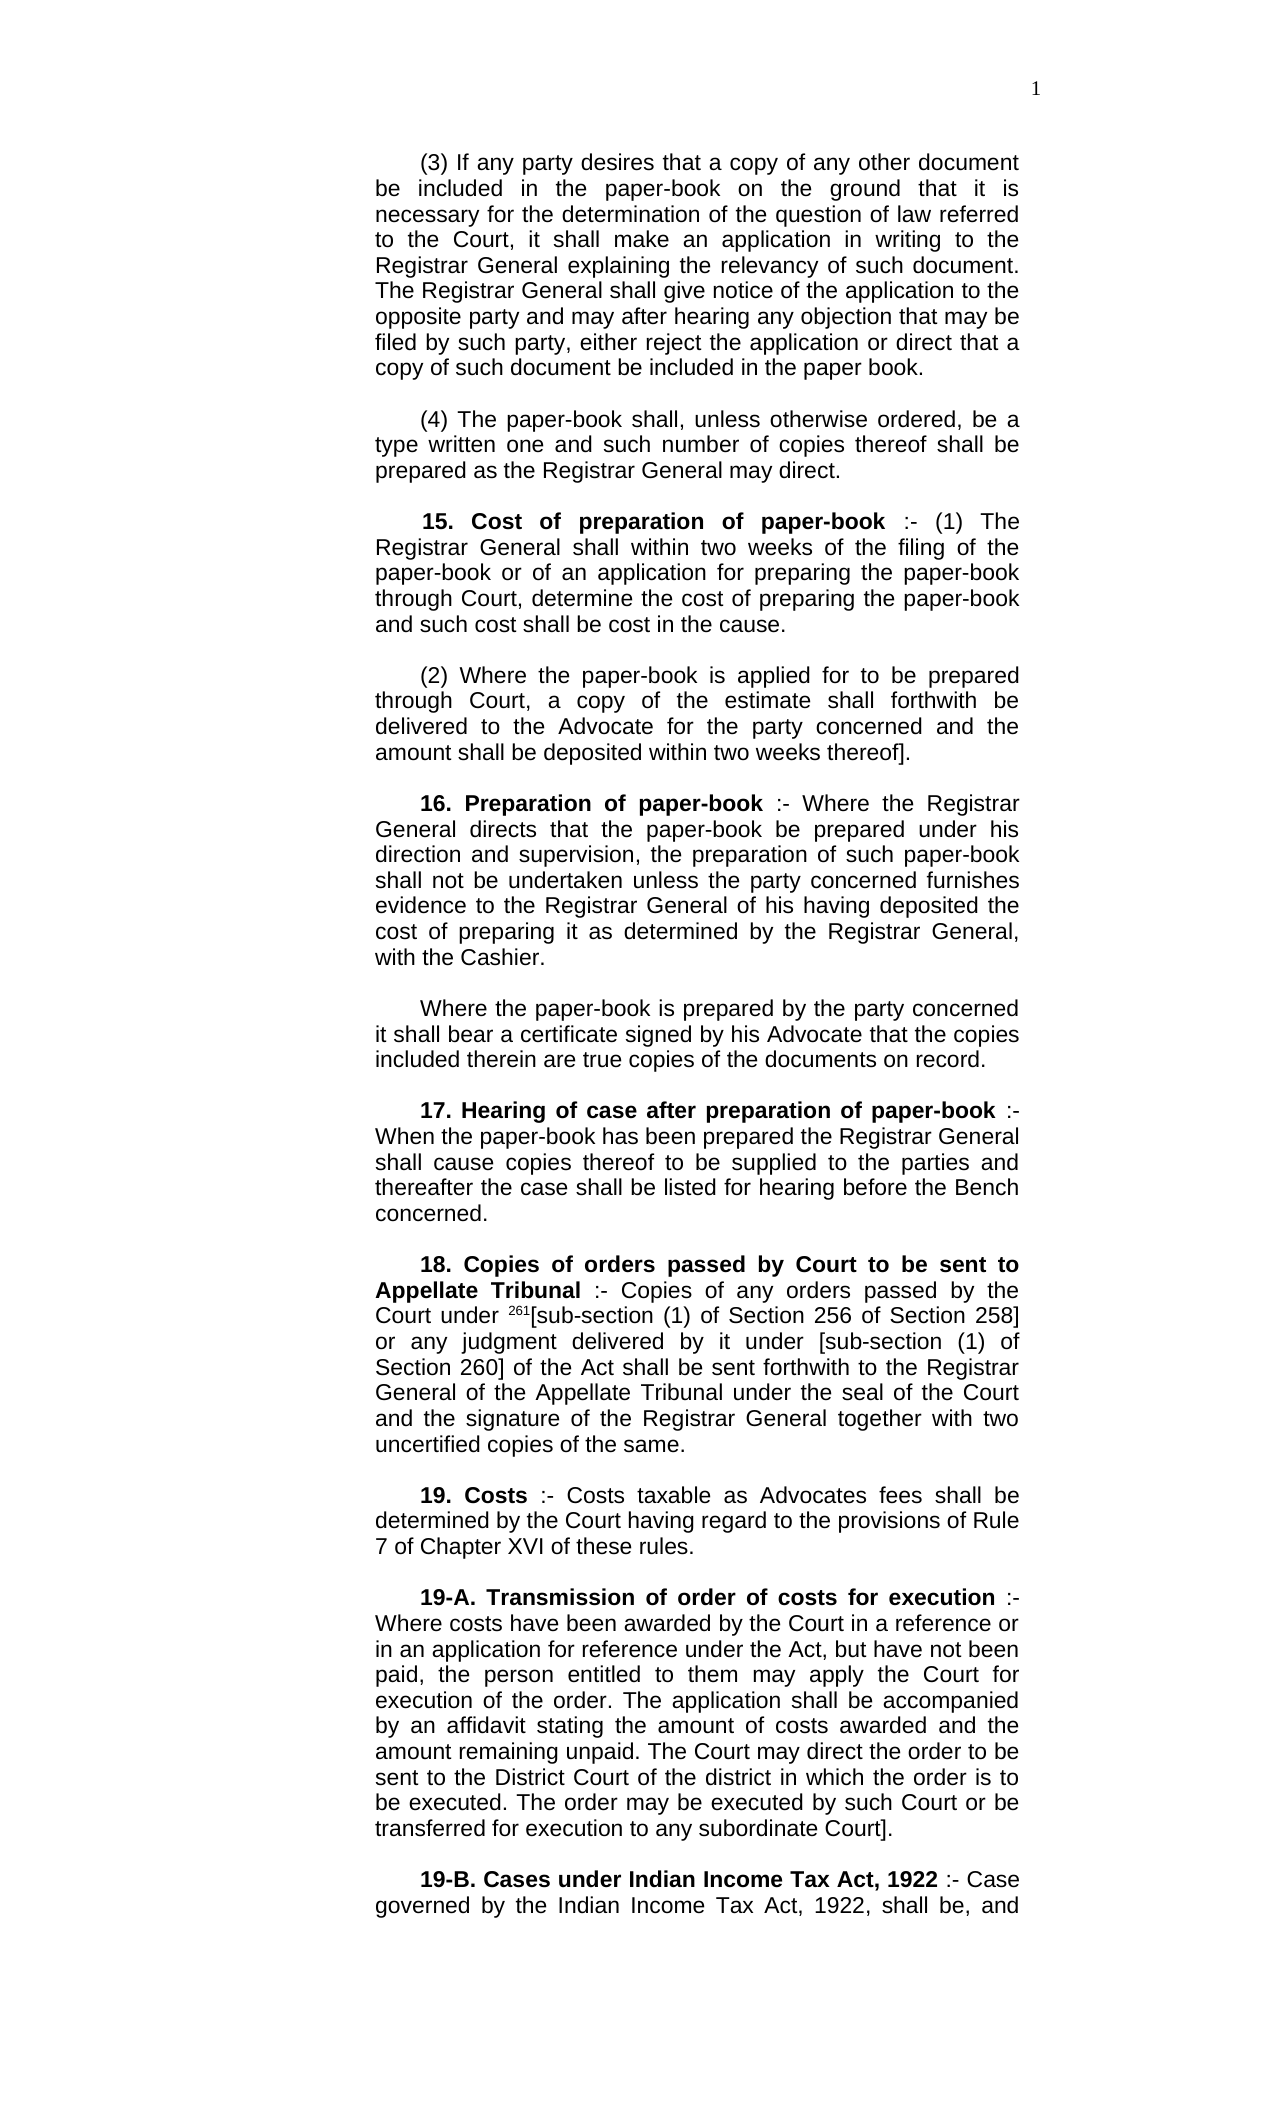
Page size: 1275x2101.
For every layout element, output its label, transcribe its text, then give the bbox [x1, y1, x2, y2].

text 18. Copies of orders passed by Court to be sent to Appellate Tribunal :- Copies of any orders passed by the Court under 261[sub-section (1) of Section 256 of Section 258] or any judgment delivered by it under [sub-section (1) of Section 260] of the Act shall be sent forthwith to the Registrar General of the Appellate Tribunal under the seal of the Court and the signature of the Registrar General together with two uncertified copies of the same. [375, 1252, 1020, 1457]
text Where the paper-book is prepared by the party concerned it shall bear a certificate signed by his Advocate that the copies included therein are true copies of the documents on record. [375, 996, 1020, 1072]
text (2) Where the paper-book is applied for to be prepared through Court, a copy of the estimate shall forthwith be delivered to the Advocate for the party concerned and the amount shall be deposited within two weeks thereof]. [375, 662, 1020, 765]
text 19-B. Cases under Indian Income Tax Act, 1922 :- Case governed by the Indian Income Tax Act, 1922, shall be, and [375, 1867, 1020, 1918]
text 19-A. Transmission of order of costs for execution :- Where costs have been awarded by the Court in a reference or in an application for reference under the Act, but have not been paid, the person entitled to them may apply the Court for execution of the order. The application shall be accompanied by an affidavit stating the amount of costs awarded and the amount remaining unpaid. The Court may direct the order to be sent to the District Court of the district in which the order is to be executed. The order may be executed by such Court or be transferred for execution to any subordinate Court]. [375, 1585, 1020, 1841]
text 19. Costs :- Costs taxable as Advocates fees shall be determined by the Court having regard to the provisions of Rule 7 of Chapter XVI of these rules. [375, 1482, 1020, 1559]
text (3) If any party desires that a copy of any other document be included in the paper-book on the ground that it is necessary for the determination of the question of law referred to the Court, it shall make an application in writing to the Registrar General explaining the relevancy of such document. The Registrar General shall give notice of the application to the opposite party and may after hearing any objection that may be filed by such party, either reject the application or direct that a copy of such document be included in the paper book. [375, 150, 1020, 381]
text 15. Cost of preparation of paper-book :- (1) The Registrar General shall within two weeks of the filing of the paper-book or of an application for preparing the paper-book through Court, determine the cost of preparing the paper-book and such cost shall be cost in the cause. [375, 509, 1020, 637]
text 16. Preparation of paper-book :- Where the Registrar General directs that the paper-book be prepared under his direction and supervision, the preparation of such paper-book shall not be undertaken unless the party concerned furnishes evidence to the Registrar General of his having deposited the cost of preparing it as determined by the Registrar General, with the Cashier. [375, 791, 1020, 970]
text 17. Hearing of case after preparation of paper-book :- When the paper-book has been prepared the Registrar General shall cause copies thereof to be supplied to the parties and thereafter the case shall be listed for hearing before the Bench concerned. [375, 1098, 1020, 1226]
text (4) The paper-book shall, unless otherwise ordered, be a type written one and such number of copies thereof shall be prepared as the Registrar General may direct. [375, 406, 1020, 483]
